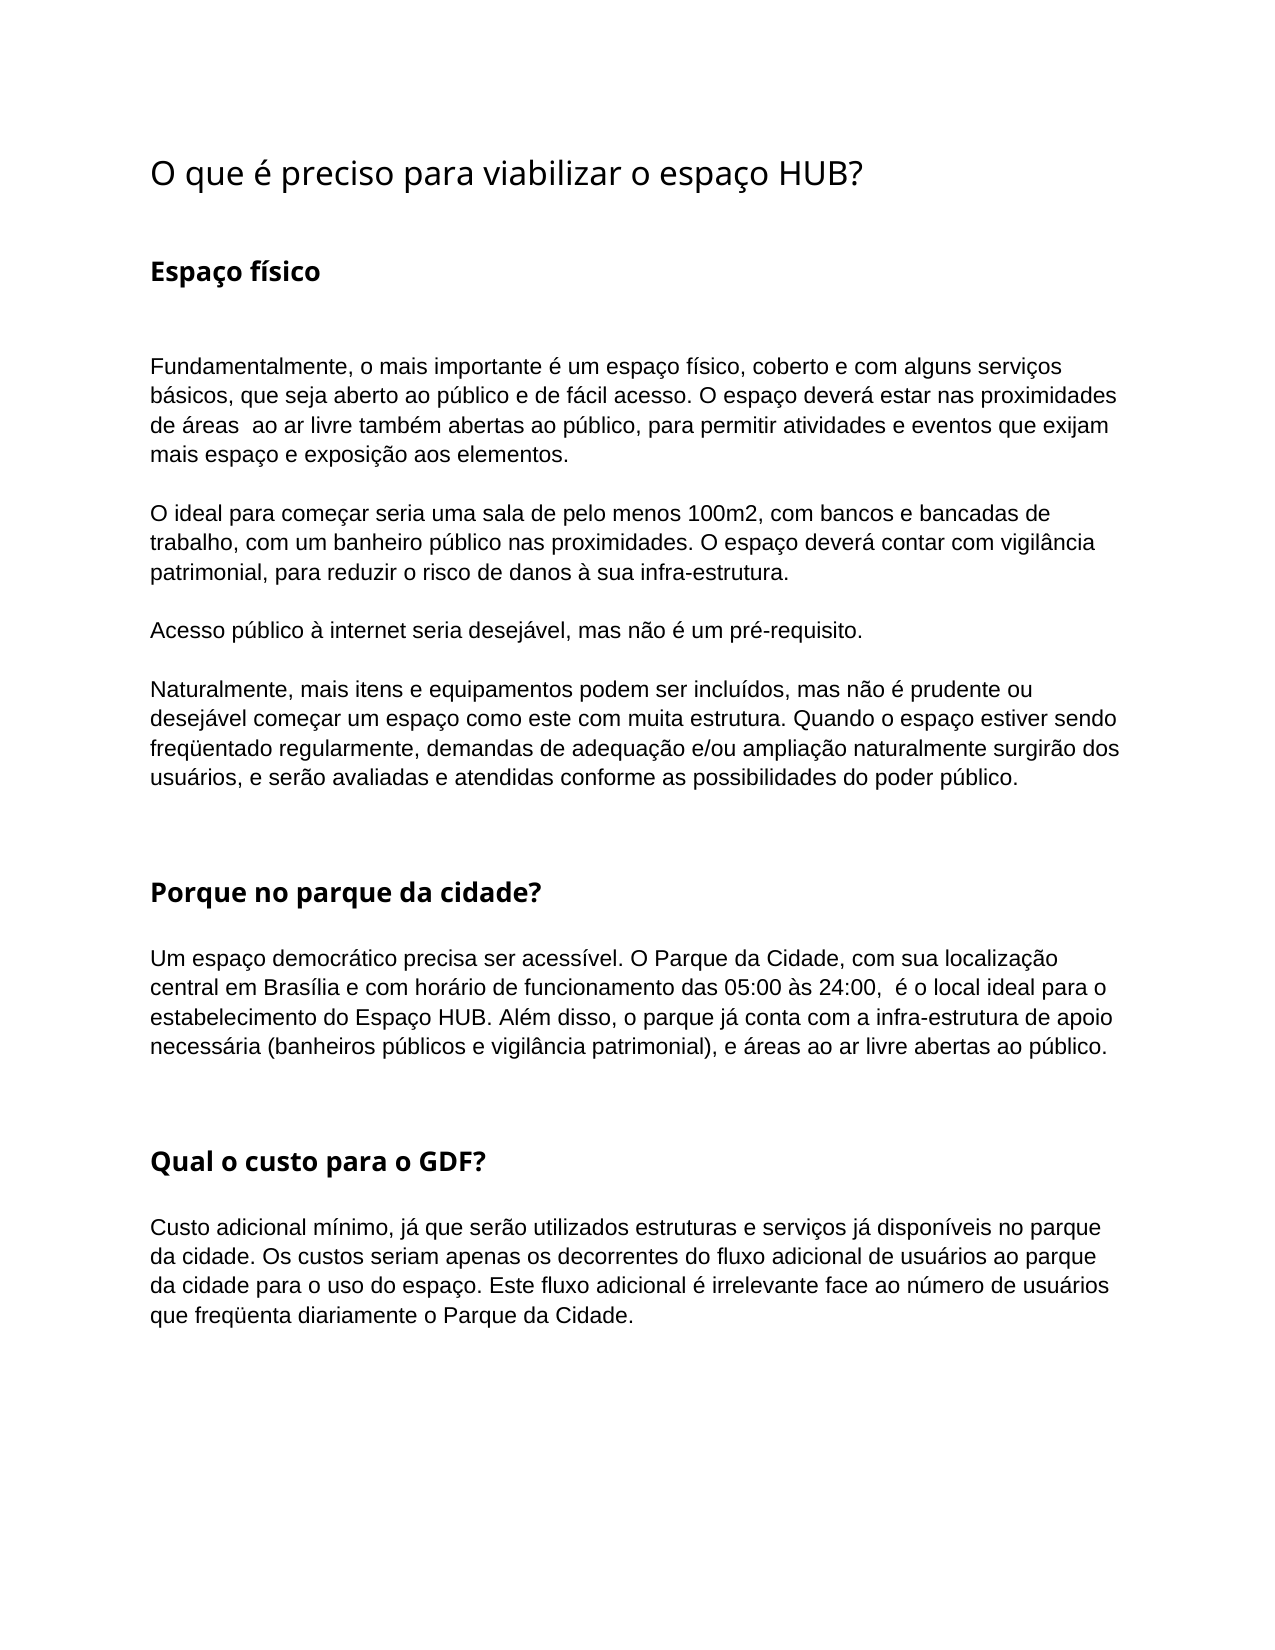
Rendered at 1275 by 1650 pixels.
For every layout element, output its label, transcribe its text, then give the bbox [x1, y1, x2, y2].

subtitle O que é preciso para viabilizar o espaço HUB? [150, 150, 1125, 195]
text Um espaço democrático precisa ser acessível. O Parque da Cidade, com sua localização central em Brasília e com horário de funcionamento das 05:00 às 24:00, é o local ideal para o estabelecimento do Espaço HUB. Além disso, o parque já conta com a infra-estrutura de apoio necessária (banheiros públicos e vigilância patrimonial), e áreas ao ar livre abertas ao público. [150, 946, 1125, 1059]
text Fundamentalmente, o mais importante é um espaço físico, coberto e com alguns serviços básicos, que seja aberto ao público e de fácil acesso. O espaço deverá estar nas proximidades de áreas ao ar livre também abertas ao público, para permitir atividades e eventos que exijam mais espaço e exposição aos elementos. [150, 353, 1125, 467]
subtitle Espaço físico [150, 252, 1125, 289]
text Naturalmente, mais itens e equipamentos podem ser incluídos, mas não é prudente ou desejável começar um espaço como este com muita estrutura. Quando o espaço estiver sendo freqüentado regularmente, demandas de adequação e/ou ampliação naturalmente surgirão dos usuários, e serão avaliadas e atendidas conforme as possibilidades do poder público. [150, 677, 1125, 790]
subtitle Porque no parque da cidade? [150, 874, 1125, 911]
text Custo adicional mínimo, já que serão utilizados estruturas e serviços já disponíveis no parque da cidade. Os custos seriam apenas os decorrentes do fluxo adicional de usuários ao parque da cidade para o uso do espaço. Este fluxo adicional é irrelevante face ao número de usuários que freqüenta diariamente o Parque da Cidade. [150, 1214, 1125, 1328]
text Acesso público à internet seria desejável, mas não é um pré-requisito. [150, 618, 1125, 643]
subtitle Qual o custo para o GDF? [150, 1143, 1125, 1179]
text O ideal para começar seria uma sala de pelo menos 100m2, com bancos e bancadas de trabalho, com um banheiro público nas proximidades. O espaço deverá contar com vigilância patrimonial, para reduzir o risco de danos à sua infra-estrutura. [150, 500, 1125, 585]
